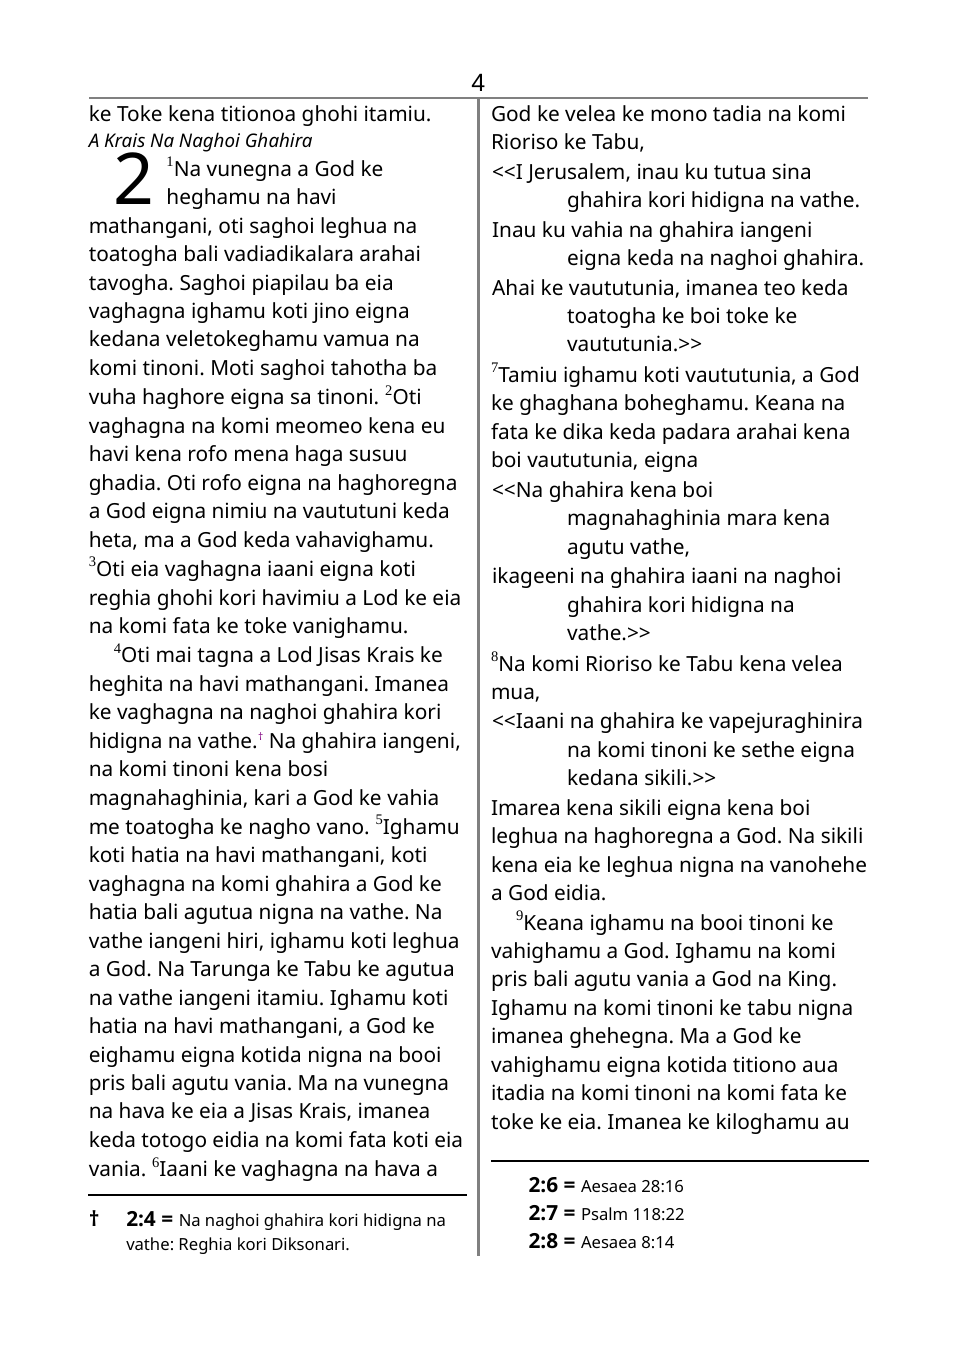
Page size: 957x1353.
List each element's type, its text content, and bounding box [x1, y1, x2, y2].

text 2:4 = Na naghoi ghahira kori hidigna na vathe: Reghia kori Diksonari. [88, 1204, 466, 1255]
text 7Tamiu ighamu koti vaututunia, a God ke ghaghana boheghamu. Keana na fata ke dika keda padara arahai kena boi vaututunia, eigna [491, 359, 868, 474]
text 9Keana ighamu na booi tinoni ke vahighamu a God. Ighamu na komi pris bali agutu vania a God na King. Ighamu na komi tinoni ke tabu nigna imanea ghehegna. Ma a God ke vahighamu eigna kotida titiono aua itadia na komi tinoni na komi fata ke toke ke eia. Imanea ke kiloghamu au [491, 907, 868, 1135]
text A Krais Na Naghoi Ghahira [88, 127, 466, 153]
text ke Toke kena titionoa ghohi itamiu. [88, 99, 466, 127]
text Ahai ke vaututunia, imanea teo keda toatogha ke boi toke ke vaututunia.>> [492, 272, 867, 358]
text ikageeni na ghahira iaani na naghoi ghahira kori hidigna na vathe.>> [492, 560, 867, 647]
text Inau ku vahia na ghahira iangeni eigna keda na naghoi ghahira. [492, 214, 867, 272]
text 2:6 = Aesaea 28:16 [491, 1170, 868, 1198]
text God ke velea ke mono tadia na komi Rioriso ke Tabu, [491, 99, 868, 156]
text 21Na vunegna a God ke heghamu na havi mathangani, oti saghoi leghua na toatogha bali vadiadikalara arahai tavogha. Saghoi piapilau ba eia vaghagna ighamu koti jino eigna kedana veletokeghamu vamua na komi tinoni. Moti saghoi tahotha ba vuha haghore eigna sa tinoni. 2Oti vaghagna na komi meomeo kena eu havi kena rofo mena haga susuu ghadia. Oti rofo eigna na haghoregna a God eigna nimiu na vaututuni keda heta, ma a God keda vahavighamu. 3Oti eia vaghagna iaani eigna koti reghia ghohi kori havimiu a Lod ke eia na komi fata ke toke vanighamu. [88, 153, 466, 639]
text 8Na komi Rioriso ke Tabu kena velea mua, [491, 648, 868, 706]
text <<I Jerusalem, inau ku tutua sina ghahira kori hidigna na vathe. [492, 157, 867, 214]
text 2:8 = Aesaea 8:14 [491, 1227, 868, 1255]
text <<Iaani na ghahira ke vapejuraghinira na komi tinoni ke sethe eigna kedana sikili.>> [492, 707, 867, 792]
text <<Na ghahira kena boi magnahaghinia mara kena agutu vathe, [492, 475, 867, 560]
text 4Oti mai tagna a Lod Jisas Krais ke heghita na havi mathangani. Imanea ke vaghagna na naghoi ghahira kori hidigna na vathe. Na ghahira iangeni, na komi tinoni kena bosi magnahaghinia, kari a God ke vahia me toatogha ke nagho vano. 5Ighamu koti hatia na havi mathangani, koti vaghagna na komi ghahira a God ke hatia bali agutua nigna na vathe. Na vathe iangeni hiri, ighamu koti leghua a God. Na Tarunga ke Tabu ke agutua na vathe iangeni itamiu. Ighamu koti hatia na havi mathangani, a God ke eighamu eigna kotida nigna na booi pris bali agutu vania. Ma na vunegna na hava ke eia a Jisas Krais, imanea keda totogo eidia na komi fata koti eia vania. 6Iaani ke vaghagna na hava a [88, 639, 466, 1183]
text 2:7 = Psalm 118:22 [491, 1198, 868, 1227]
text Imarea kena sikili eigna kena boi leghua na haghoregna a God. Na sikili kena eia ke leghua nigna na vanohehe a God eidia. [491, 793, 868, 907]
